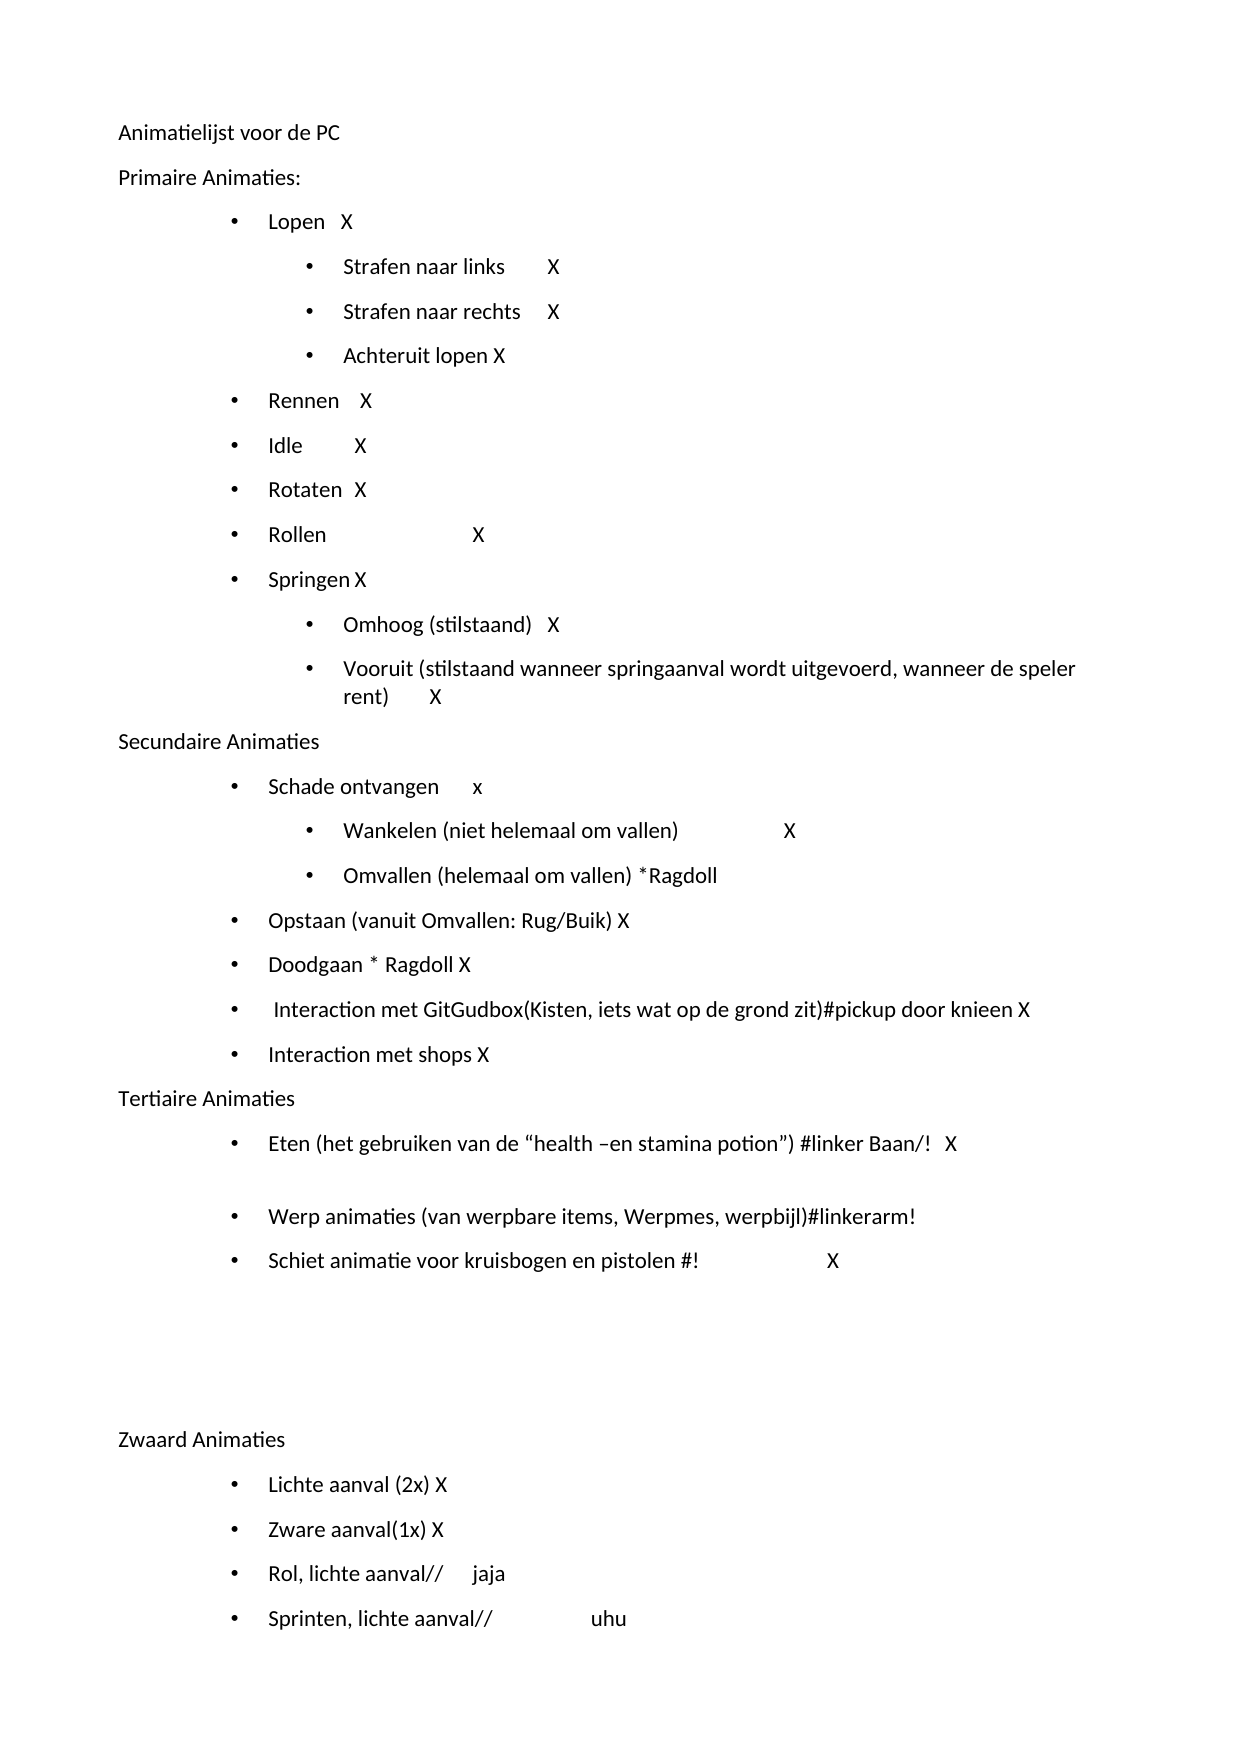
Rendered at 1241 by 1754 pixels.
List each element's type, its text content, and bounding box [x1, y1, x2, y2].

list Interaction met shops X [231, 1040, 1122, 1068]
list Rennen X [231, 386, 1122, 414]
list Schade ontvangen x [231, 772, 1122, 800]
list Idle X [231, 431, 1122, 459]
list Interaction met GitGudbox(Kisten, iets wat op de grond zit)#pickup door knieen X [231, 995, 1122, 1023]
list Omhoog (stilstaand) X [306, 610, 1122, 638]
text Zwaard Animaties [118, 1425, 1122, 1453]
list Rol, lichte aanval// jaja [231, 1559, 1122, 1587]
list Zware aanval(1x) X [231, 1515, 1122, 1543]
list Achteruit lopen X [306, 342, 1122, 369]
text Tertiaire Animaties [118, 1084, 1122, 1113]
text Secundaire Animaties [118, 727, 1122, 755]
list Opstaan (vanuit Omvallen: Rug/Buik) X [231, 906, 1122, 934]
list Doodgaan * Ragdoll X [231, 951, 1122, 978]
list Werp animaties (van werpbare items, Werpmes, werpbijl)#linkerarm! [231, 1202, 1122, 1230]
list Strafen naar rechts X [306, 297, 1122, 325]
list Lichte aanval (2x) X [231, 1470, 1122, 1498]
list Schiet animatie voor kruisbogen en pistolen #! X [231, 1247, 1122, 1275]
list Wankelen (niet helemaal om vallen) X [306, 816, 1122, 844]
list Vooruit (stilstaand wanneer springaanval wordt uitgevoerd, wanneer de speler rent) X [306, 654, 1122, 710]
list Lopen X [231, 207, 1122, 236]
list Rotaten X [231, 476, 1122, 504]
list Eten (het gebruiken van de “health –en stamina potion”) #linker Baan/! X [231, 1129, 1122, 1185]
text Primaire Animaties: [118, 163, 1122, 191]
list Sprinten, lichte aanval// uhu [231, 1604, 1122, 1632]
list Omvallen (helemaal om vallen) *Ragdoll [306, 861, 1122, 889]
list Strafen naar links X [306, 252, 1122, 280]
list Springen X [231, 565, 1122, 593]
text Animatielijst voor de PC [118, 118, 1122, 146]
list Rollen X [231, 520, 1122, 548]
